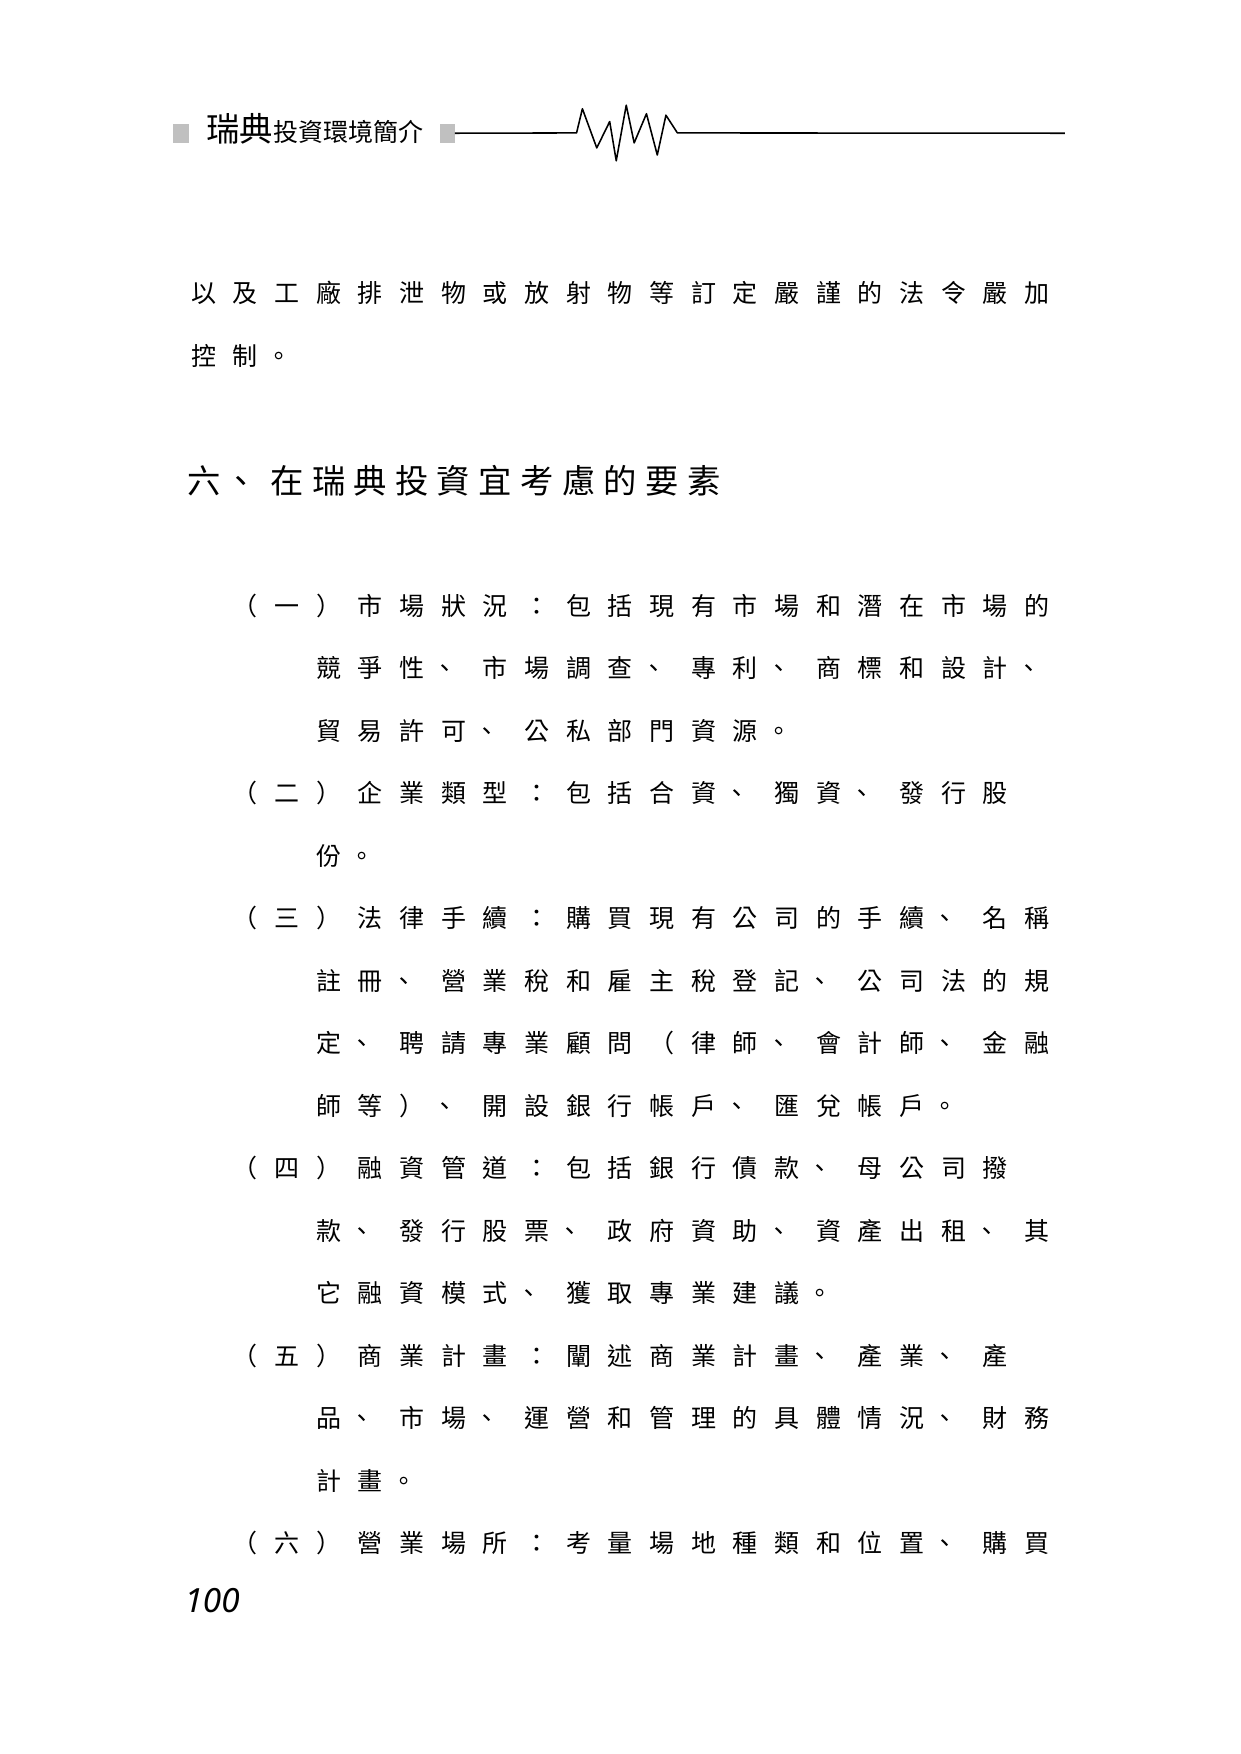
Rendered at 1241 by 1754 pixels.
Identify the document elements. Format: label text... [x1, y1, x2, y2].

text （六）營業場所：考量場地種類和位置、購買 [207, 1500, 1058, 1563]
text （三）法律手續：購買現有公司的手續、名稱註冊、營業稅和雇主稅登記、公司法的規定、聘請專業顧問（律師、會計師、金融師等）、開設銀行帳戶、匯兌帳戶。 [207, 875, 1058, 1125]
text 以及工廠排泄物或放射物等訂定嚴謹的法令嚴加控制。 [183, 250, 1058, 375]
text （四）融資管道：包括銀行債款、母公司撥款、發行股票、政府資助、資產出租、其它融資模式、獲取專業建議。 [207, 1125, 1058, 1313]
text （二）企業類型：包括合資、獨資、發行股份。 [207, 750, 1058, 875]
text （五）商業計畫：闡述商業計畫、產業、產品、市場、運營和管理的具體情況、財務計畫。 [207, 1313, 1058, 1500]
text 六、在瑞典投資宜考慮的要素 [183, 438, 1058, 500]
text （一）市場狀況：包括現有市場和潛在市場的競爭性、市場調查、專利、商標和設計、貿易許可、公私部門資源。 [207, 563, 1058, 750]
